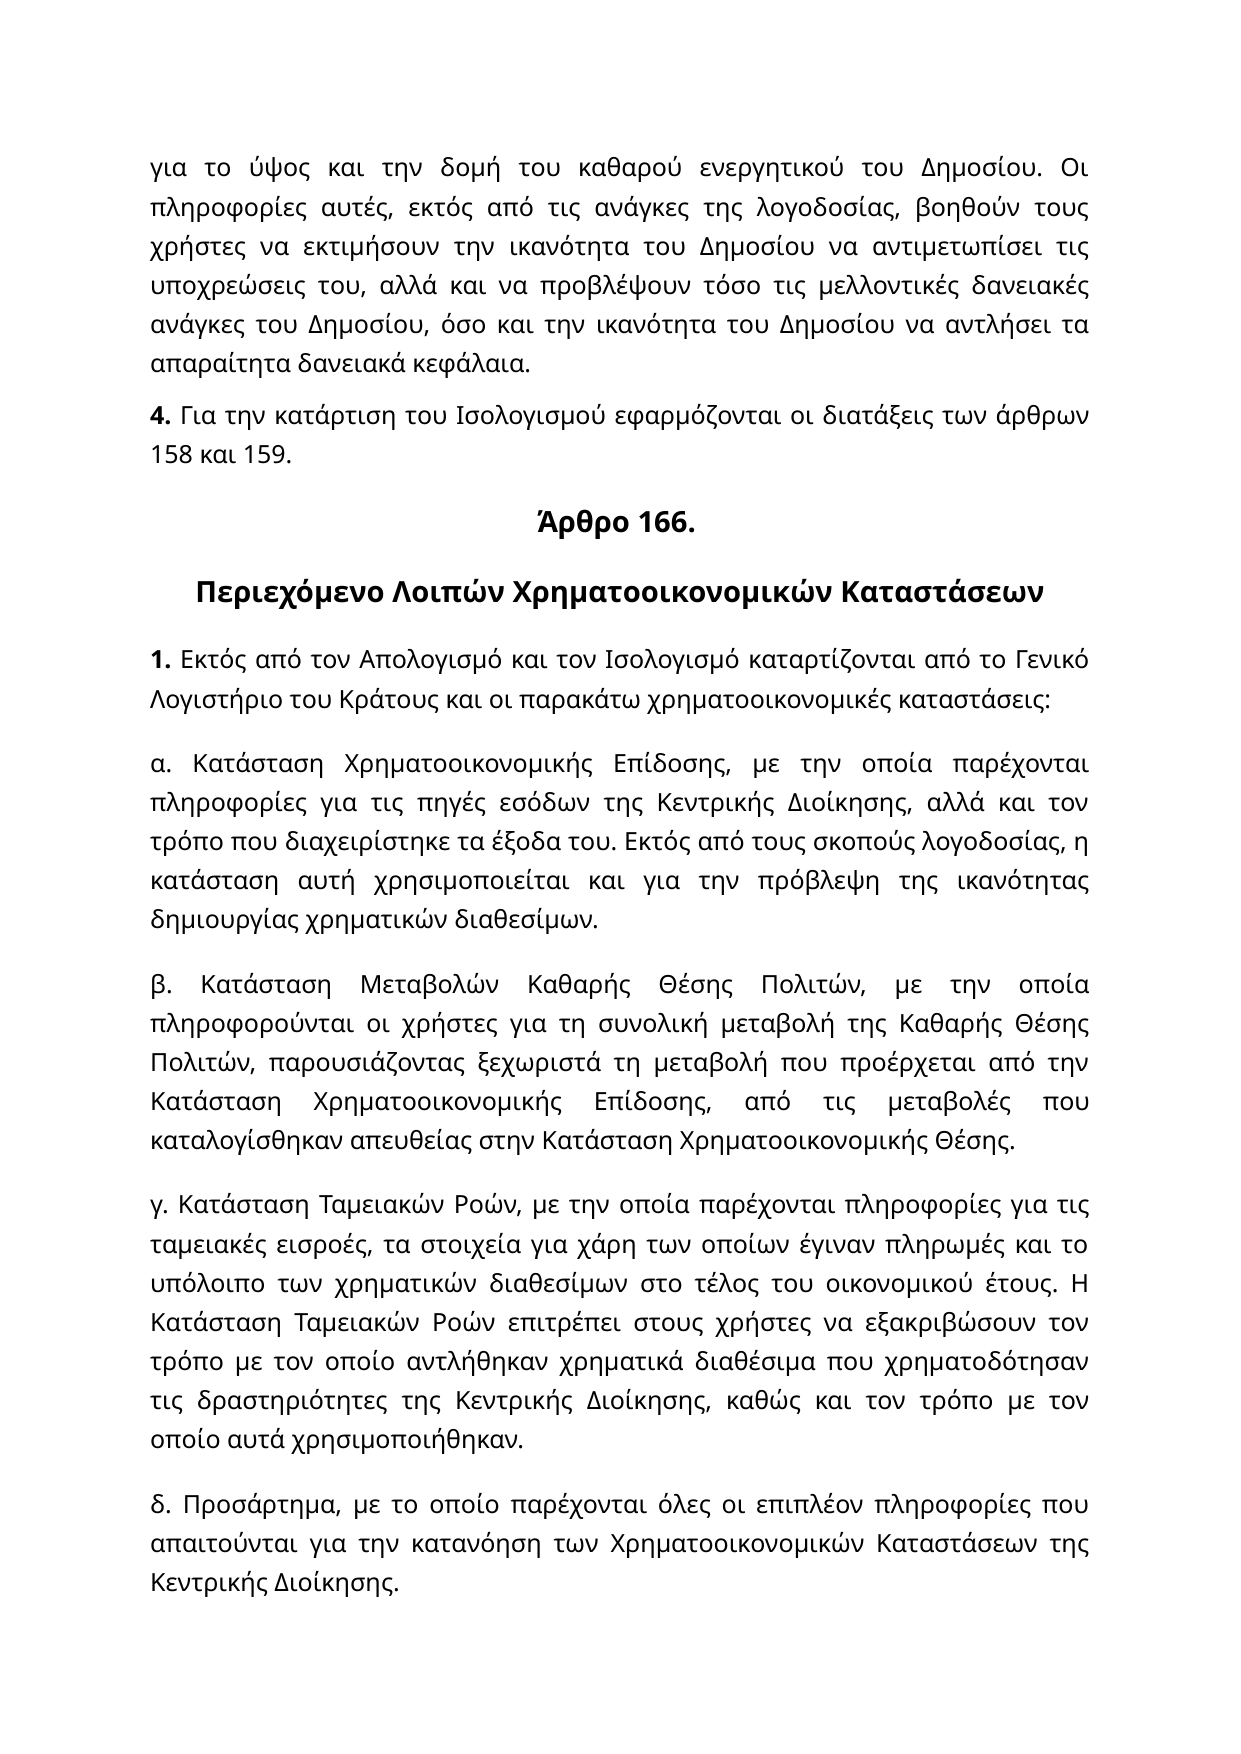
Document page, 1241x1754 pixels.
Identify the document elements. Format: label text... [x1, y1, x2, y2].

text 4. Για την κατάρτιση του Ισολογισμού εφαρμόζονται οι διατάξεις των άρθρων 158 και 159. [150, 397, 1090, 471]
text γ. Κατάσταση Ταμειακών Ροών, με την οποία παρέχονται πληροφορίες για τις ταμειακές εισροές, τα στοιχεία για χάρη των οποίων έγιναν πληρωμές και το υπόλοιπο των χρηματικών διαθεσίμων στο τέλος του οικονομικού έτους. Η Κατάσταση Ταμειακών Ροών επιτρέπει στους χρήστες να εξακριβώσουν τον τρόπο με τον οποίο αντλήθηκαν χρηματικά διαθέσιμα που χρηματοδότησαν τις δραστηριότητες της Κεντρικής Διοίκησης, καθώς και τον τρόπο με τον οποίο αυτά χρησιμοποιήθηκαν. [150, 1187, 1090, 1456]
text 1. Εκτός από τον Απολογισμό και τον Ισολογισμό καταρτίζονται από το Γενικό Λογιστήριο του Κράτους και οι παρακάτω χρηματοοικονομικές καταστάσεις: [150, 642, 1090, 715]
text β. Κατάσταση Μεταβολών Καθαρής Θέσης Πολιτών, με την οποία πληροφορούνται οι χρήστες για τη συνολική μεταβολή της Καθαρής Θέσης Πολιτών, παρουσιάζοντας ξεχωριστά τη μεταβολή που προέρχεται από την Κατάσταση Χρηματοοικονομικής Επίδοσης, από τις μεταβολές που καταλογίσθηκαν απευθείας στην Κατάσταση Χρηματοοικονομικής Θέσης. [150, 966, 1090, 1157]
subtitle Περιεχόμενο Λοιπών Χρηματοοικονομικών Καταστάσεων [150, 571, 1090, 611]
subtitle Άρθρο 166. [150, 501, 1090, 541]
text α. Κατάσταση Χρηματοοικονομικής Επίδοσης, με την οποία παρέχονται πληροφορίες για τις πηγές εσόδων της Κεντρικής Διοίκησης, αλλά και τον τρόπο που διαχειρίστηκε τα έξοδα του. Εκτός από τους σκοπούς λογοδοσίας, η κατάσταση αυτή χρησιμοποιείται και για την πρόβλεψη της ικανότητας δημιουργίας χρηματικών διαθεσίμων. [150, 745, 1090, 936]
text δ. Προσάρτημα, με το οποίο παρέχονται όλες οι επιπλέον πληροφορίες που απαιτούνται για την κατανόηση των Χρηματοοικονομικών Καταστάσεων της Κεντρικής Διοίκησης. [150, 1486, 1090, 1599]
text για το ύψος και την δομή του καθαρού ενεργητικού του Δημοσίου. Οι πληροφορίες αυτές, εκτός από τις ανάγκες της λογοδοσίας, βοηθούν τους χρήστες να εκτιμήσουν την ικανότητα του Δημοσίου να αντιμετωπίσει τις υποχρεώσεις του, αλλά και να προβλέψουν τόσο τις μελλοντικές δανειακές ανάγκες του Δημοσίου, όσο και την ικανότητα του Δημοσίου να αντλήσει τα απαραίτητα δανειακά κεφάλαια. [150, 150, 1090, 380]
